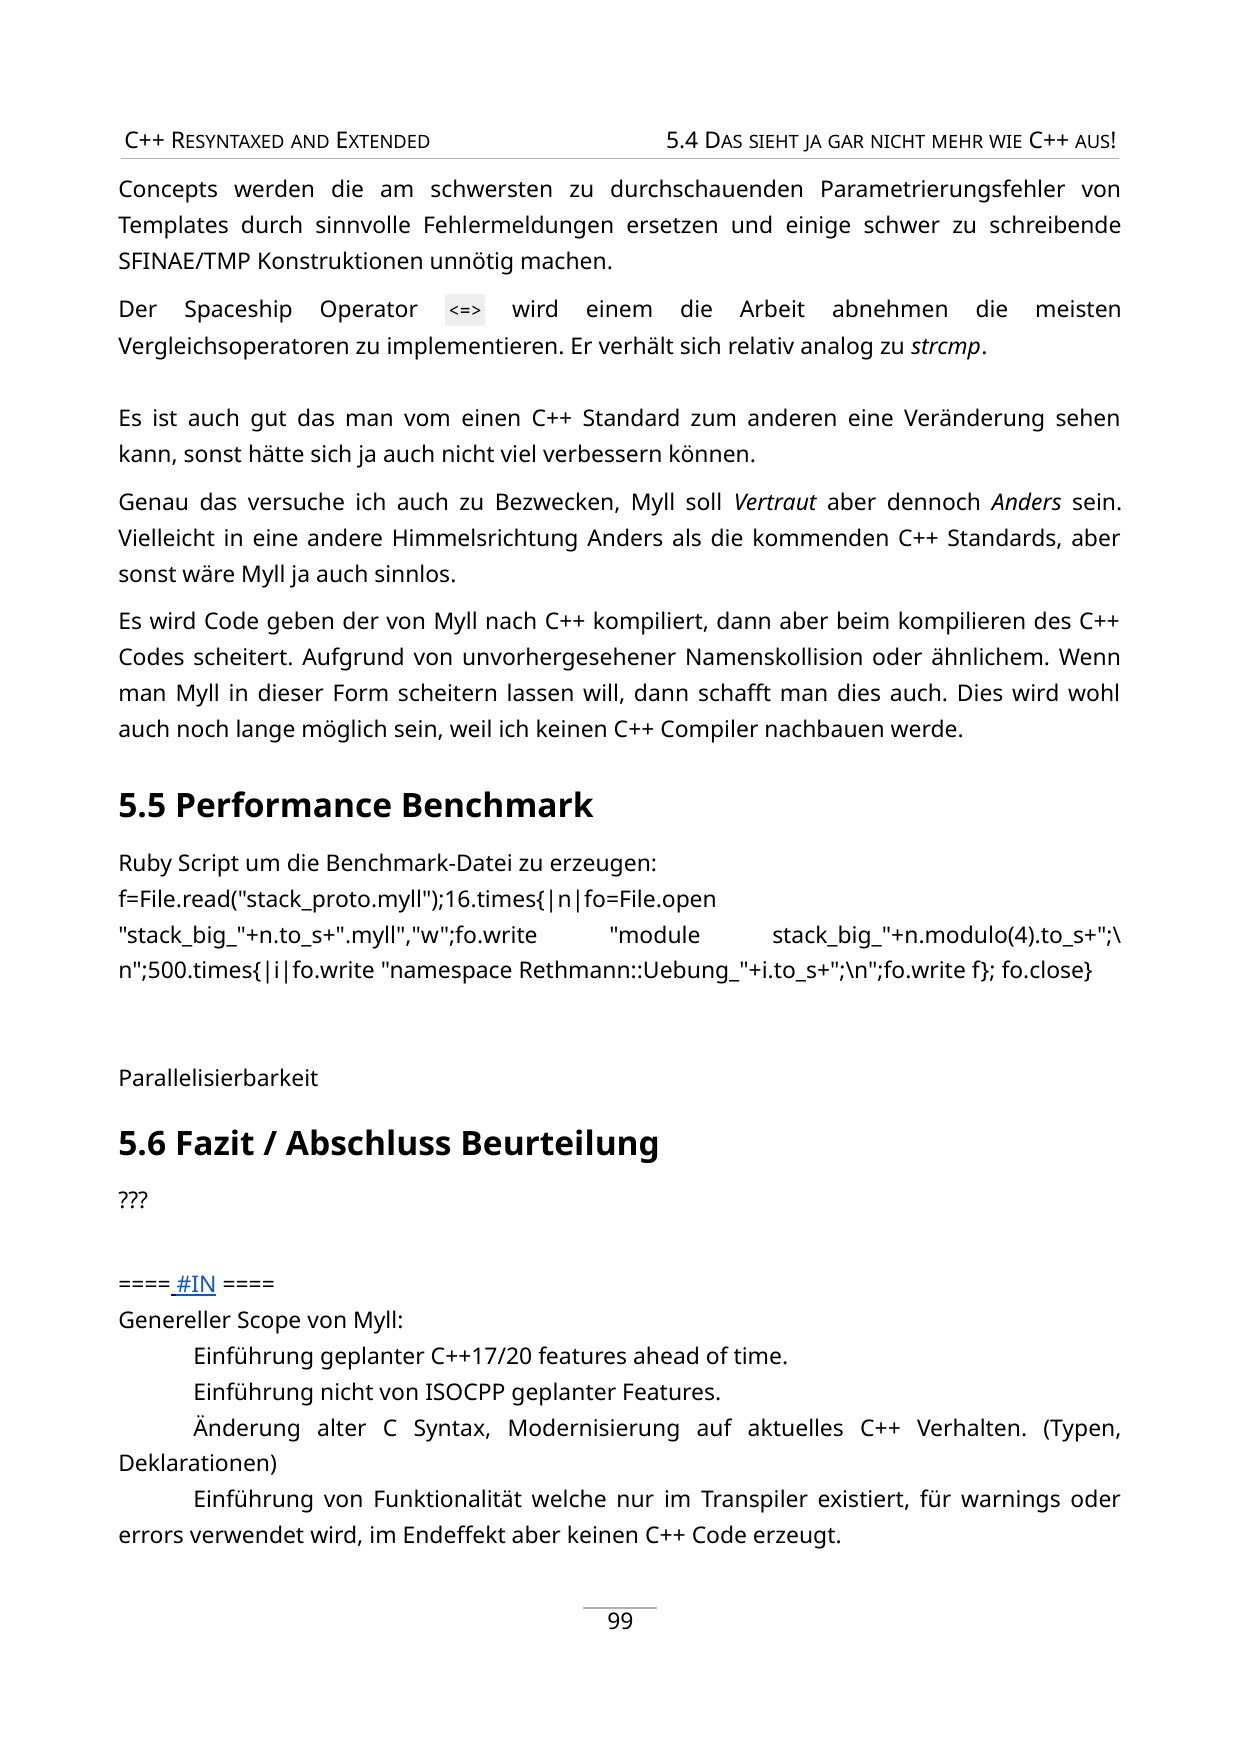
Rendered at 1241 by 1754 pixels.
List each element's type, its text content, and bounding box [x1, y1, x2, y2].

text Es wird Code geben der von Myll nach C++ kompiliert, dann aber beim kompilieren des C++ Codes scheitert. Aufgrund von unvorhergesehener Namenskollision oder ähnlichem. Wenn man Myll in dieser Form scheitern lassen will, dann schafft man dies auch. Dies wird wohl auch noch lange möglich sein, weil ich keinen C++ Compiler nachbauen werde. [118, 605, 1122, 744]
text Einführung geplanter C++17/20 features ahead of time. [118, 1339, 1122, 1371]
text ==== #IN ==== [118, 1268, 1122, 1299]
text Genau das versuche ich auch zu Bezwecken, Myll soll Vertraut aber dennoch Anders sein. Vielleicht in eine andere Himmelsrichtung Anders als die kommenden C++ Standards, aber sonst wäre Myll ja auch sinnlos. [118, 486, 1122, 589]
text Ruby Script um die Benchmark-Datei zu erzeugen: [118, 847, 1122, 878]
subtitle Fazit / Abschluss Beurteilung [118, 1119, 1122, 1165]
text Einführung von Funktionalität welche nur im Transpiler existiert, für warnings oder errors verwendet wird, im Endeffekt aber keinen C++ Code erzeugt. [118, 1483, 1122, 1551]
text Der Spaceship Operator <=> wird einem die Arbeit abnehmen die meisten Vergleichsoperatoren zu implementieren. Er verhält sich relativ analog zu strcmp. Es ist auch gut das man vom einen C++ Standard zum anderen eine Veränderung sehen kann, sonst hätte sich ja auch nicht viel verbessern können. [118, 292, 1122, 469]
text Concepts werden die am schwersten zu durchschauenden Parametrierungsfehler von Templates durch sinnvolle Fehlermeldungen ersetzen und einige schwer zu schreibende SFINAE/TMP Konstruktionen unnötig machen. [118, 173, 1122, 276]
text Genereller Scope von Myll: [118, 1304, 1122, 1335]
text f=File.read("stack_proto.myll");16.times{|n|fo=File.open "stack_big_"+n.to_s+".myll","w";fo.write "module stack_big_"+n.modulo(4).to_s+";\n";500.times{|i|fo.write "namespace Rethmann::Uebung_"+i.to_s+";\n";fo.write f}; fo.close} [118, 883, 1122, 986]
text Änderung alter C Syntax, Modernisierung auf aktuelles C++ Verhalten. (Typen, Deklarationen) [118, 1411, 1122, 1479]
subtitle Performance Benchmark [118, 782, 1122, 827]
text Einführung nicht von ISOCPP geplanter Features. [118, 1376, 1122, 1407]
text ??? [118, 1184, 1122, 1215]
text Parallelisierbarkeit [118, 1062, 1122, 1093]
